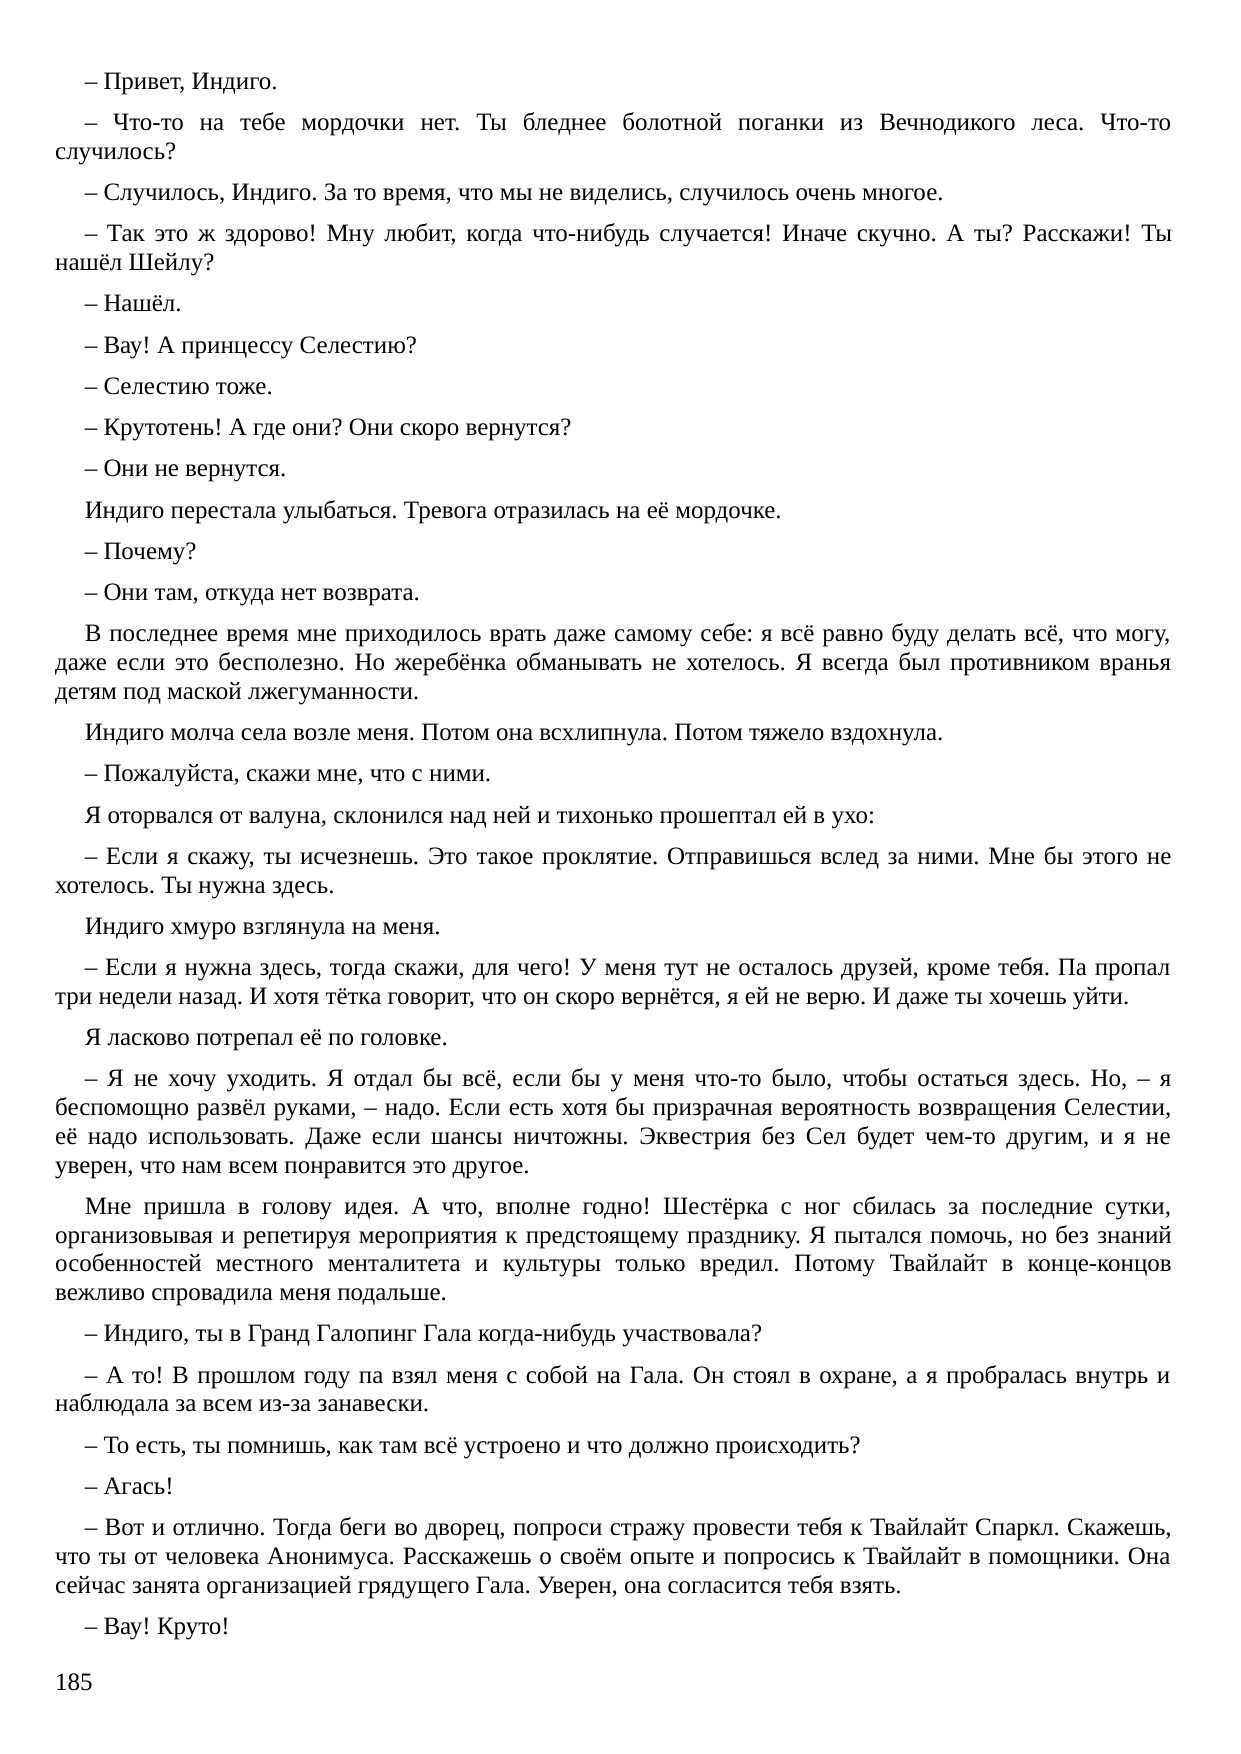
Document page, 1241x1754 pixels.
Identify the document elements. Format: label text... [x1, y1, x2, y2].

text – Селестию тоже. [55, 371, 1173, 400]
text Я оторвался от валуна, склонился над ней и тихонько прошептал ей в ухо: [55, 800, 1173, 828]
text – Вот и отлично. Тогда беги во дворец, попроси стражу провести тебя к Твайлайт Спаркл. Скажешь, что ты от человека Анонимуса. Расскажешь о своём опыте и попросись к Твайлайт в помощники. Она сейчас занята организацией грядущего Гала. Уверен, она согласится тебя взять. [55, 1512, 1173, 1598]
text – То есть, ты помнишь, как там всё устроено и что должно происходить? [55, 1430, 1173, 1458]
text – Они не вернутся. [55, 453, 1173, 482]
text – Вау! А принцессу Селестию? [55, 330, 1173, 358]
text – Если я скажу, ты исчезнешь. Это такое проклятие. Отправишься вслед за ними. Мне бы этого не хотелось. Ты нужна здесь. [55, 841, 1173, 898]
text – Нашёл. [55, 288, 1173, 317]
text – Вау! Круто! [55, 1611, 1173, 1640]
text – Пожалуйста, скажи мне, что с ними. [55, 758, 1173, 787]
text Индиго хмуро взглянула на меня. [55, 911, 1173, 940]
text Я ласково потрепал её по головке. [55, 1022, 1173, 1051]
text – Случилось, Индиго. За то время, что мы не виделись, случилось очень многое. [55, 177, 1173, 206]
text – Крутотень! А где они? Они скоро вернутся? [55, 412, 1173, 441]
text Индиго молча села возле меня. Потом она всхлипнула. Потом тяжело вздохнула. [55, 717, 1173, 746]
text – Я не хочу уходить. Я отдал бы всё, если бы у меня что-то было, чтобы остаться здесь. Но, – я беспомощно развёл руками, – надо. Если есть хотя бы призрачная вероятность возвращения Селестии, её надо использовать. Даже если шансы ничтожны. Эквестрия без Сел будет чем-то другим, и я не уверен, что нам всем понравится это другое. [55, 1063, 1173, 1178]
text – Что-то на тебе мордочки нет. Ты бледнее болотной поганки из Вечнодикого леса. Что-то случилось? [55, 107, 1173, 165]
text – Если я нужна здесь, тогда скажи, для чего! У меня тут не осталось друзей, кроме тебя. Па пропал три недели назад. И хотя тётка говорит, что он скоро вернётся, я ей не верю. И даже ты хочешь уйти. [55, 952, 1173, 1010]
text – Агась! [55, 1471, 1173, 1500]
text В последнее время мне приходилось врать даже самому себе: я всё равно буду делать всё, что могу, даже если это бесполезно. Но жеребёнка обманывать не хотелось. Я всегда был противником вранья детям под маской лжегуманности. [55, 618, 1173, 705]
text Мне пришла в голову идея. А что, вполне годно! Шестёрка с ног сбилась за последние сутки, организовывая и репетируя мероприятия к предстоящему празднику. Я пытался помочь, но без знаний особенностей местного менталитета и культуры только вредил. Потому Твайлайт в конце-концов вежливо спровадила меня подальше. [55, 1191, 1173, 1306]
text Индиго перестала улыбаться. Тревога отразилась на её мордочке. [55, 495, 1173, 523]
text – А то! В прошлом году па взял меня с собой на Гала. Он стоял в охране, а я пробралась внутрь и наблюдала за всем из-за занавески. [55, 1360, 1173, 1417]
text – Так это ж здорово! Мну любит, когда что-нибудь случается! Иначе скучно. А ты? Расскажи! Ты нашёл Шейлу? [55, 218, 1173, 276]
text – Почему? [55, 536, 1173, 565]
text – Привет, Индиго. [55, 66, 1173, 95]
text – Индиго, ты в Гранд Галопинг Гала когда-нибудь участвовала? [55, 1318, 1173, 1347]
text – Они там, откуда нет возврата. [55, 577, 1173, 606]
